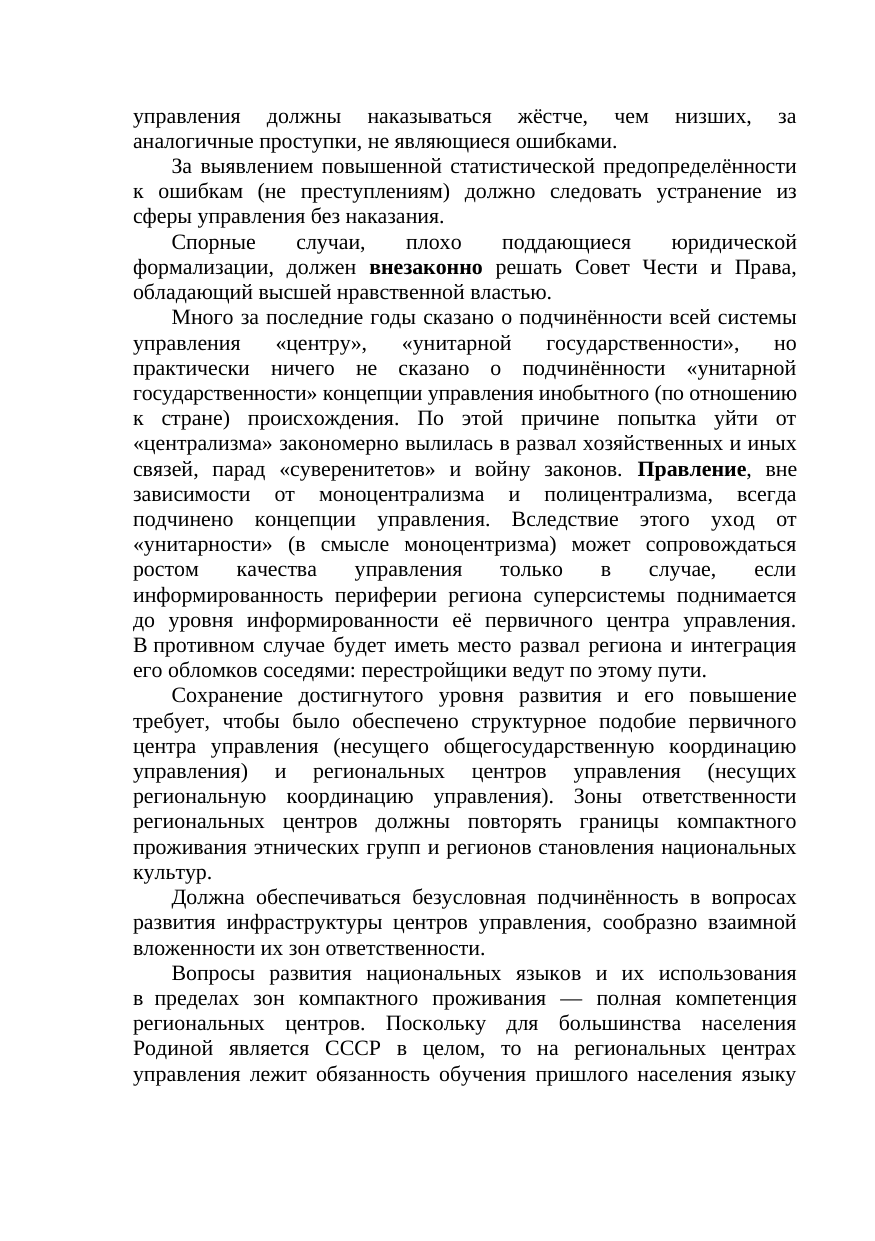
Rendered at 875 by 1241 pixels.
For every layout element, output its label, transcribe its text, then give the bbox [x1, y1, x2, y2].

text Много за последние годы сказано о подчинённости всей системы управления «центру», «унитарной государственности», но практически ничего не сказано о подчинённости «унитарной государственности» концепции управления инобытного (по отношению к стране) происхождения. По этой причине попытка уйти от «централизма» закономерно вылилась в развал хозяйственных и иных связей, парад «суверенитетов» и войну законов. Правление, вне зависимости от моноцентрализма и полицентрализма, всегда подчинено концепции управления. Вследствие этого уход от «унитарности» (в смысле моноцентризма) может сопровождаться ростом качества управления только в случае, если информированность периферии региона суперсистемы поднимается до уровня информированности её первичного центра управления. В противном случае будет иметь место развал региона и интеграция его обломков соседями: перестройщики ведут по этому пути. [133, 304, 797, 682]
text За выявлением повышенной статистической предопределённости к ошибкам (не преступлениям) должно следовать устранение из сферы управления без наказания. [133, 153, 797, 229]
text Спорные случаи, плохо поддающиеся юридической формализации, должен внезаконно решать Совет Чести и Права, обладающий высшей нравственной властью. [133, 229, 797, 304]
text Должна обеспечиваться безусловная подчинённость в вопросах развития инфраструктуры центров управления, сообразно взаимной вложенности их зон ответственности. [133, 884, 797, 960]
text управления должны наказываться жёстче, чем низших, за аналогичные проступки, не являющиеся ошибками. [133, 103, 797, 153]
text Сохранение достигнутого уровня развития и его повышение требует, чтобы было обеспечено структурное подобие первичного центра управления (несущего общегосударственную координацию управления) и региональных центров управления (несущих региональную координацию управления). Зоны ответственности региональных центров должны повторять границы компактного проживания этнических групп и регионов становления национальных культур. [133, 682, 797, 884]
text Вопросы развития национальных языков и их использования в пределах зон компактного проживания — полная компетенция региональных центров. Поскольку для большинства населения Родиной является СССР в целом, то на региональных центрах управления лежит обязанность обучения пришлого населения языку [133, 960, 797, 1086]
